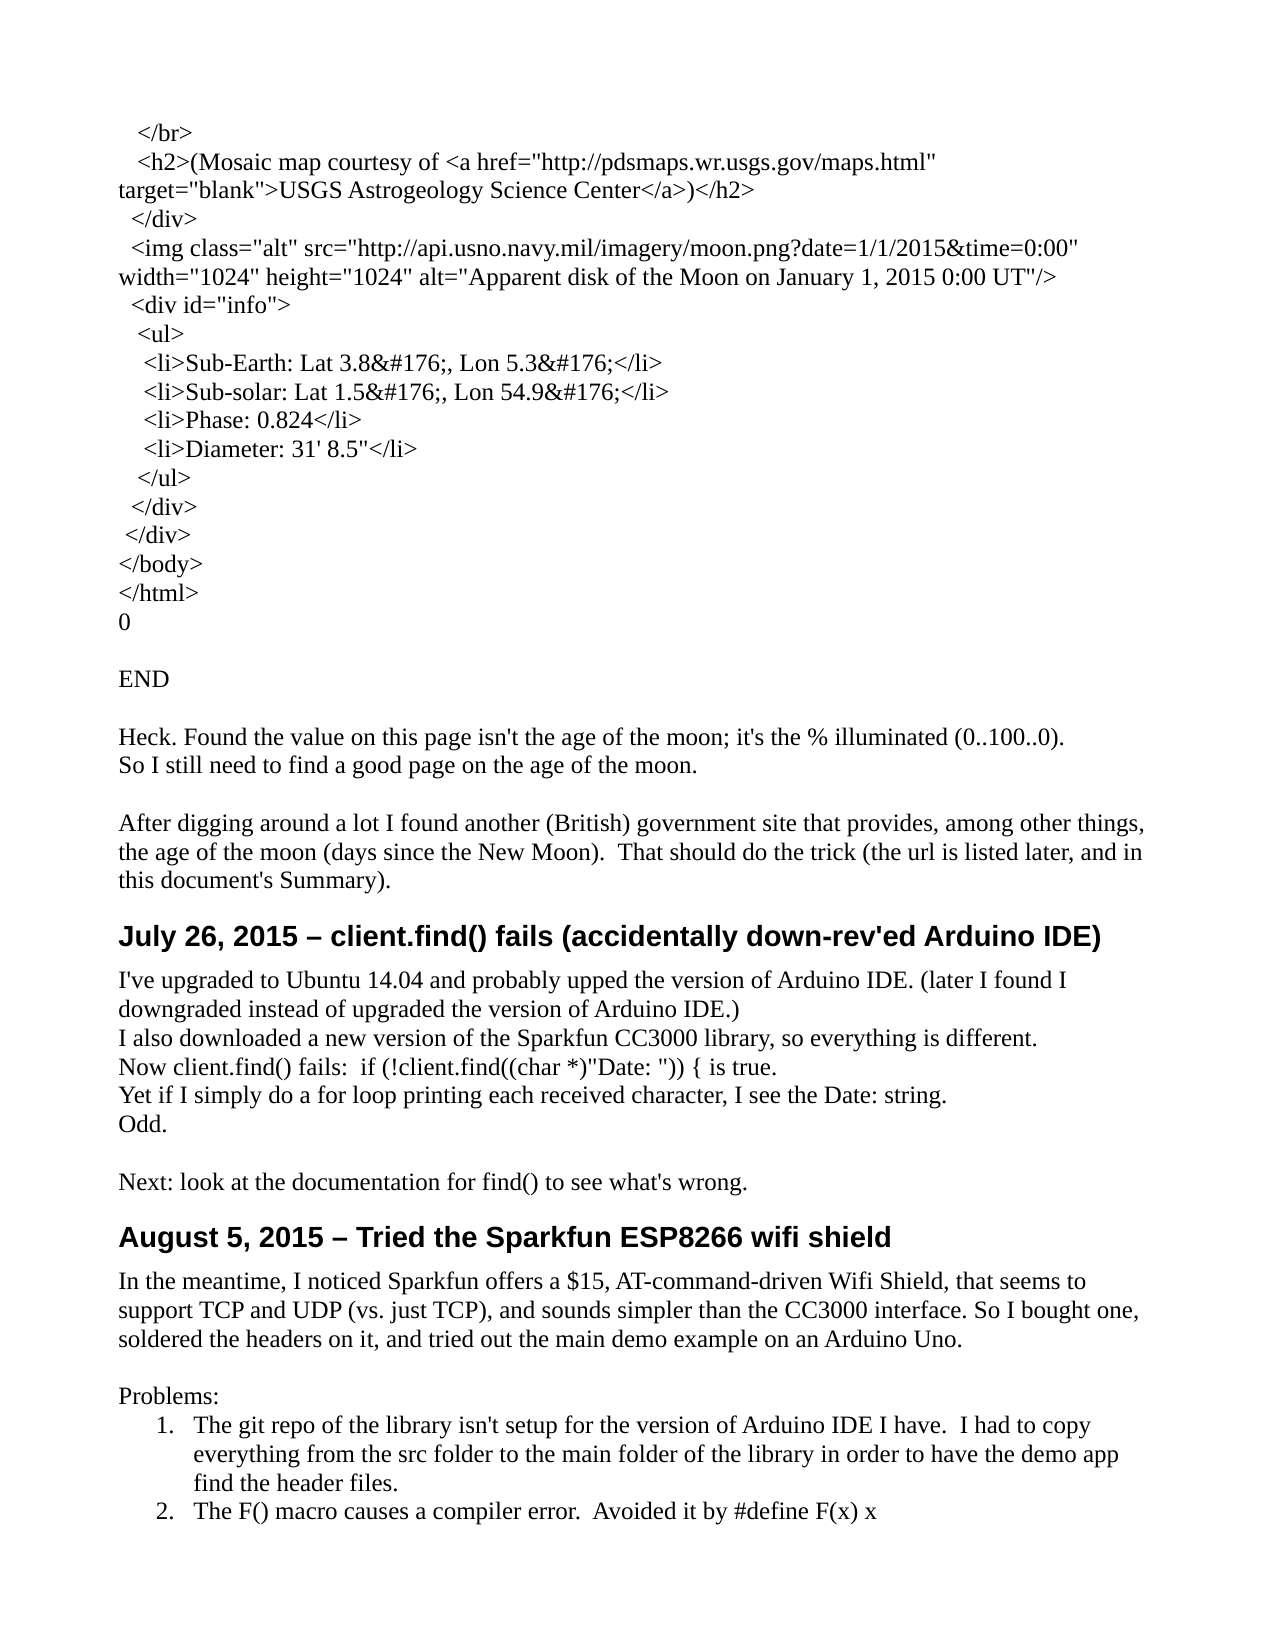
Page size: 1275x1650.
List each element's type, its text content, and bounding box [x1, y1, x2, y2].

text <img class="alt" src="http://api.usno.navy.mil/imagery/moon.png?date=1/1/2015&time=0:00" width="1024" height="1024" alt="Apparent disk of the Moon on January 1, 2015 0:00 UT"/> [118, 233, 1157, 291]
text </html> [118, 578, 1157, 607]
text </div> [118, 204, 1157, 233]
text </ul> [118, 463, 1157, 492]
text END [118, 664, 1157, 693]
text </div> [118, 521, 1157, 549]
text <ul> [118, 319, 1157, 348]
text I also downloaded a new version of the Sparkfun CC3000 library, so everything is different. [118, 1023, 1157, 1052]
text </br> [118, 118, 1157, 147]
subtitle July 26, 2015 – client.find() fails (accidentally down-rev'ed Arduino IDE) [118, 919, 1157, 953]
text After digging around a lot I found another (British) government site that provides, among other things, the age of the moon (days since the New Moon). That should do the trick (the url is listed later, and in this document's Summary). [118, 808, 1157, 894]
text Now client.find() fails: if (!client.find((char *)"Date: ")) { is true. [118, 1052, 1157, 1080]
text <div id="info"> [118, 291, 1157, 319]
text </body> [118, 549, 1157, 578]
text <li>Sub-solar: Lat 1.5&#176;, Lon 54.9&#176;</li> [118, 377, 1157, 406]
text 0 [118, 607, 1157, 636]
text Next: look at the documentation for find() to see what's wrong. [118, 1167, 1157, 1195]
text Heck. Found the value on this page isn't the age of the moon; it's the % illuminated (0..100..0). [118, 722, 1157, 751]
list The git repo of the library isn't setup for the version of Arduino IDE I have. I had to copy everything from the src folder to the main folder of the library in order to have the demo app find the header files. [156, 1410, 1157, 1496]
text I've upgraded to Ubuntu 14.04 and probably upped the version of Arduino IDE. (later I found I downgraded instead of upgraded the version of Arduino IDE.) [118, 965, 1157, 1023]
text <li>Phase: 0.824</li> [118, 406, 1157, 434]
subtitle August 5, 2015 – Tried the Sparkfun ESP8266 wifi shield [118, 1220, 1157, 1254]
text <li>Diameter: 31' 8.5"</li> [118, 434, 1157, 463]
text <li>Sub-Earth: Lat 3.8&#176;, Lon 5.3&#176;</li> [118, 348, 1157, 377]
text In the meantime, I noticed Sparkfun offers a $15, AT-command-driven Wifi Shield, that seems to support TCP and UDP (vs. just TCP), and sounds simpler than the CC3000 interface. So I bought one, soldered the headers on it, and tried out the main demo example on an Arduino Uno. [118, 1266, 1157, 1353]
list The F() macro causes a compiler error. Avoided it by #define F(x) x [156, 1496, 1157, 1525]
text </div> [118, 492, 1157, 521]
text So I still need to find a good page on the age of the moon. [118, 751, 1157, 779]
text Odd. [118, 1109, 1157, 1138]
text Yet if I simply do a for loop printing each received character, I see the Date: string. [118, 1080, 1157, 1109]
text Problems: [118, 1381, 1157, 1410]
text <h2>(Mosaic map courtesy of <a href="http://pdsmaps.wr.usgs.gov/maps.html" target="blank">USGS Astrogeology Science Center</a>)</h2> [118, 147, 1157, 204]
